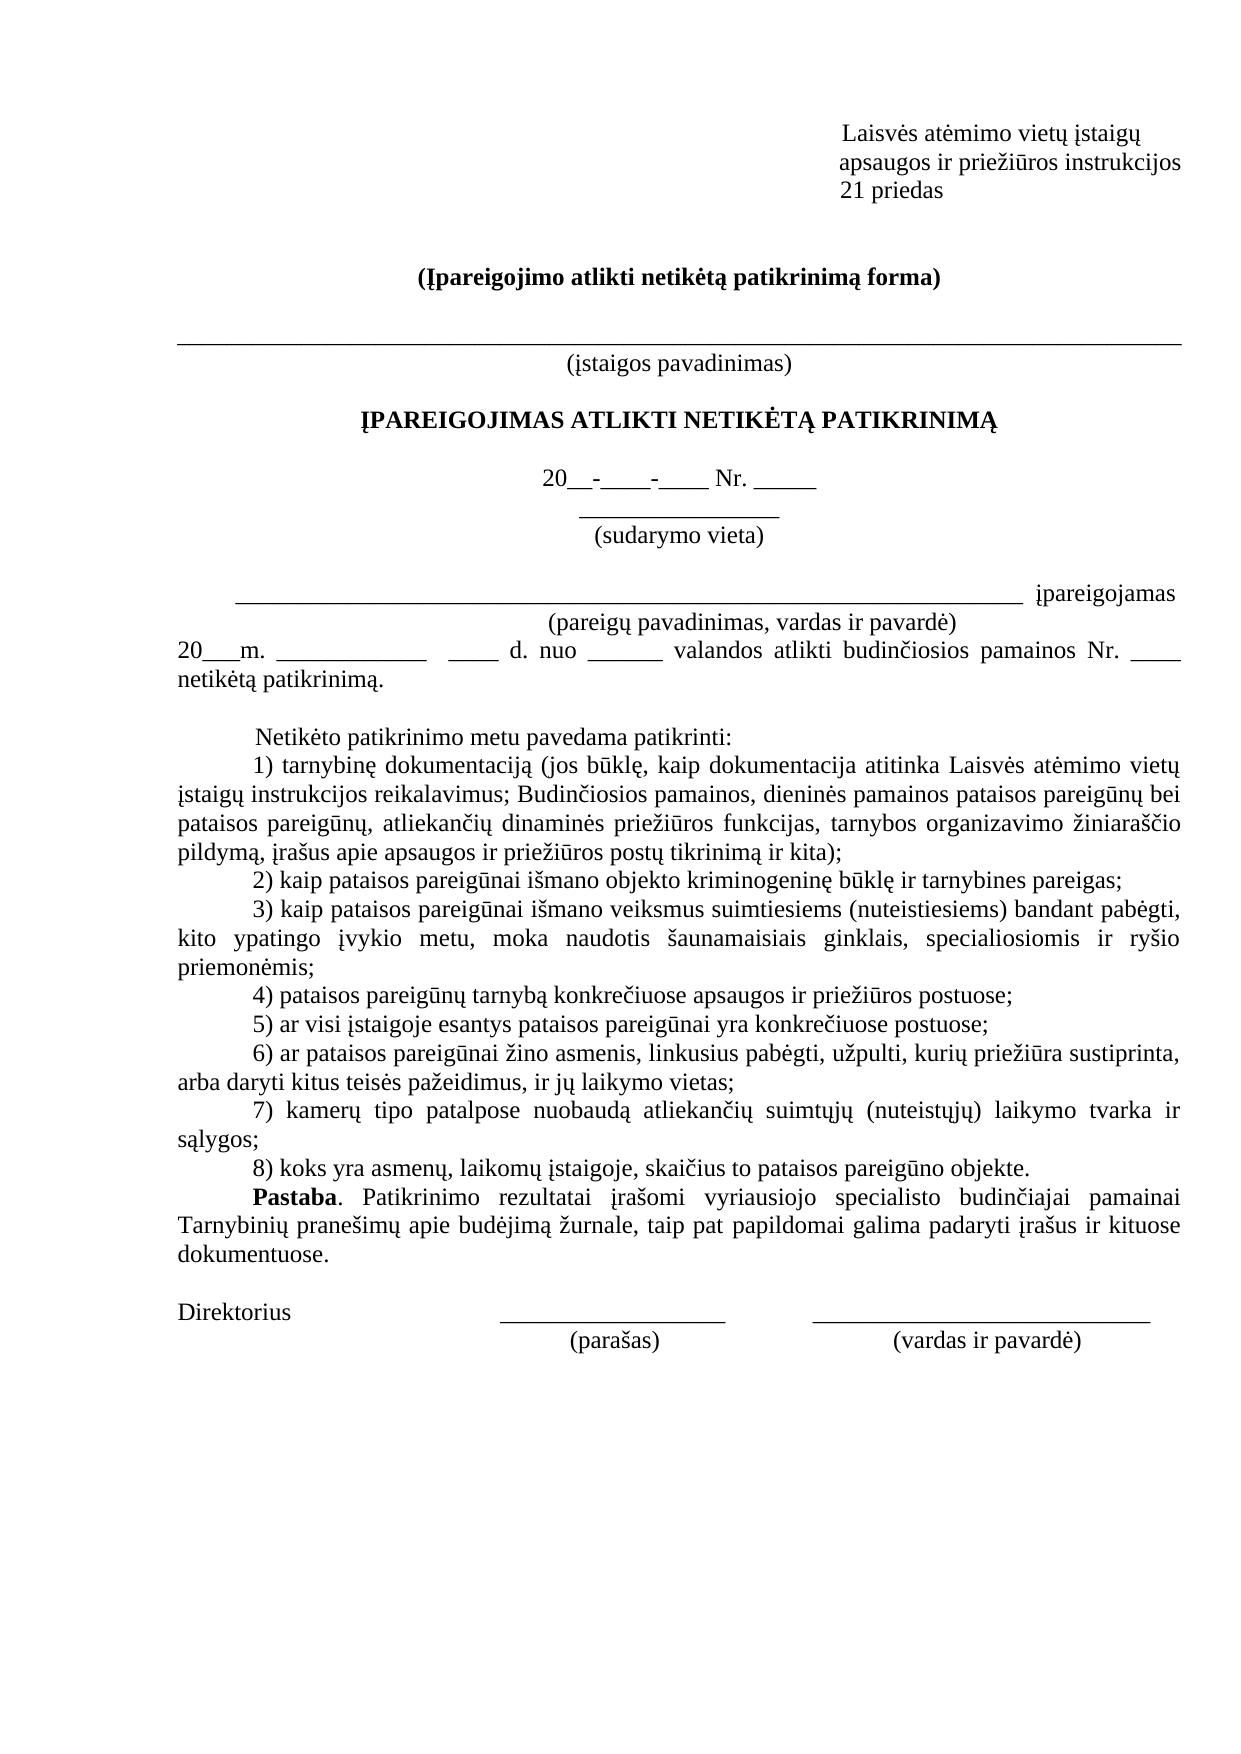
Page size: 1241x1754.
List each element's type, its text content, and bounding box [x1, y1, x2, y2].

text apsaugos ir priežiūros instrukcijos [177, 147, 1181, 176]
text 8) koks yra asmenų, laikomų įstaigoje, skaičius to pataisos pareigūno objekte. [177, 1153, 1181, 1182]
text ________________ [177, 492, 1181, 521]
text (Įpareigojimo atlikti netikėtą patikrinimą forma) [177, 262, 1181, 291]
text 20___m. ____________ ____ d. nuo ______ valandos atlikti budinčiosios pamainos Nr. ____ netikėtą patikrinimą. [177, 636, 1181, 693]
text 21 priedas [582, 176, 1181, 204]
text 20__-____-____ Nr. _____ [177, 463, 1181, 492]
text (pareigų pavadinimas, vardas ir pavardė) [177, 607, 1181, 636]
text ĮPAREIGOJIMAS ATLIKTI NETIKĖTĄ PATIKRINIMĄ [177, 406, 1181, 434]
text (sudarymo vieta) [177, 521, 1181, 549]
text 6) ar pataisos pareigūnai žino asmenis, linkusius pabėgti, užpulti, kurių priežiūra sustiprinta, arba daryti kitus teisės pažeidimus, ir jų laikymo vietas; [177, 1038, 1181, 1096]
text _______________________________________________________________ įpareigojamas [177, 578, 1181, 607]
text Direktorius __________________ ___________________________ [177, 1297, 1181, 1326]
text Laisvės atėmimo vietų įstaigų [177, 118, 1181, 147]
text 3) kaip pataisos pareigūnai išmano veiksmus suimtiesiems (nuteistiesiems) bandant pabėgti, kito ypatingo įvykio metu, moka naudotis šaunamaisiais ginklais, specialiosiomis ir ryšio priemonėmis; [177, 894, 1181, 981]
text (parašas) (vardas ir pavardė) [177, 1326, 1181, 1354]
text 1) tarnybinę dokumentaciją (jos būklę, kaip dokumentacija atitinka Laisvės atėmimo vietų įstaigų instrukcijos reikalavimus; Budinčiosios pamainos, dieninės pamainos pataisos pareigūnų bei pataisos pareigūnų, atliekančių dinaminės priežiūros funkcijas, tarnybos organizavimo žiniaraščio pildymą, įrašus apie apsaugos ir priežiūros postų tikrinimą ir kita); [177, 751, 1181, 866]
text Netikėto patikrinimo metu pavedama patikrinti: [177, 722, 1181, 751]
text 4) pataisos pareigūnų tarnybą konkrečiuose apsaugos ir priežiūros postuose; [177, 981, 1181, 1009]
text 2) kaip pataisos pareigūnai išmano objekto kriminogeninę būklę ir tarnybines pareigas; [177, 866, 1181, 894]
text (įstaigos pavadinimas) [177, 348, 1181, 377]
text 5) ar visi įstaigoje esantys pataisos pareigūnai yra konkrečiuose postuose; [177, 1009, 1181, 1038]
text 7) kamerų tipo patalpose nuobaudą atliekančių suimtųjų (nuteistųjų) laikymo tvarka ir sąlygos; [177, 1096, 1181, 1153]
text Pastaba. Patikrinimo rezultatai įrašomi vyriausiojo specialisto budinčiajai pamainai Tarnybinių pranešimų apie budėjimą žurnale, taip pat papildomai galima padaryti įrašus ir kituose dokumentuose. [177, 1182, 1181, 1268]
